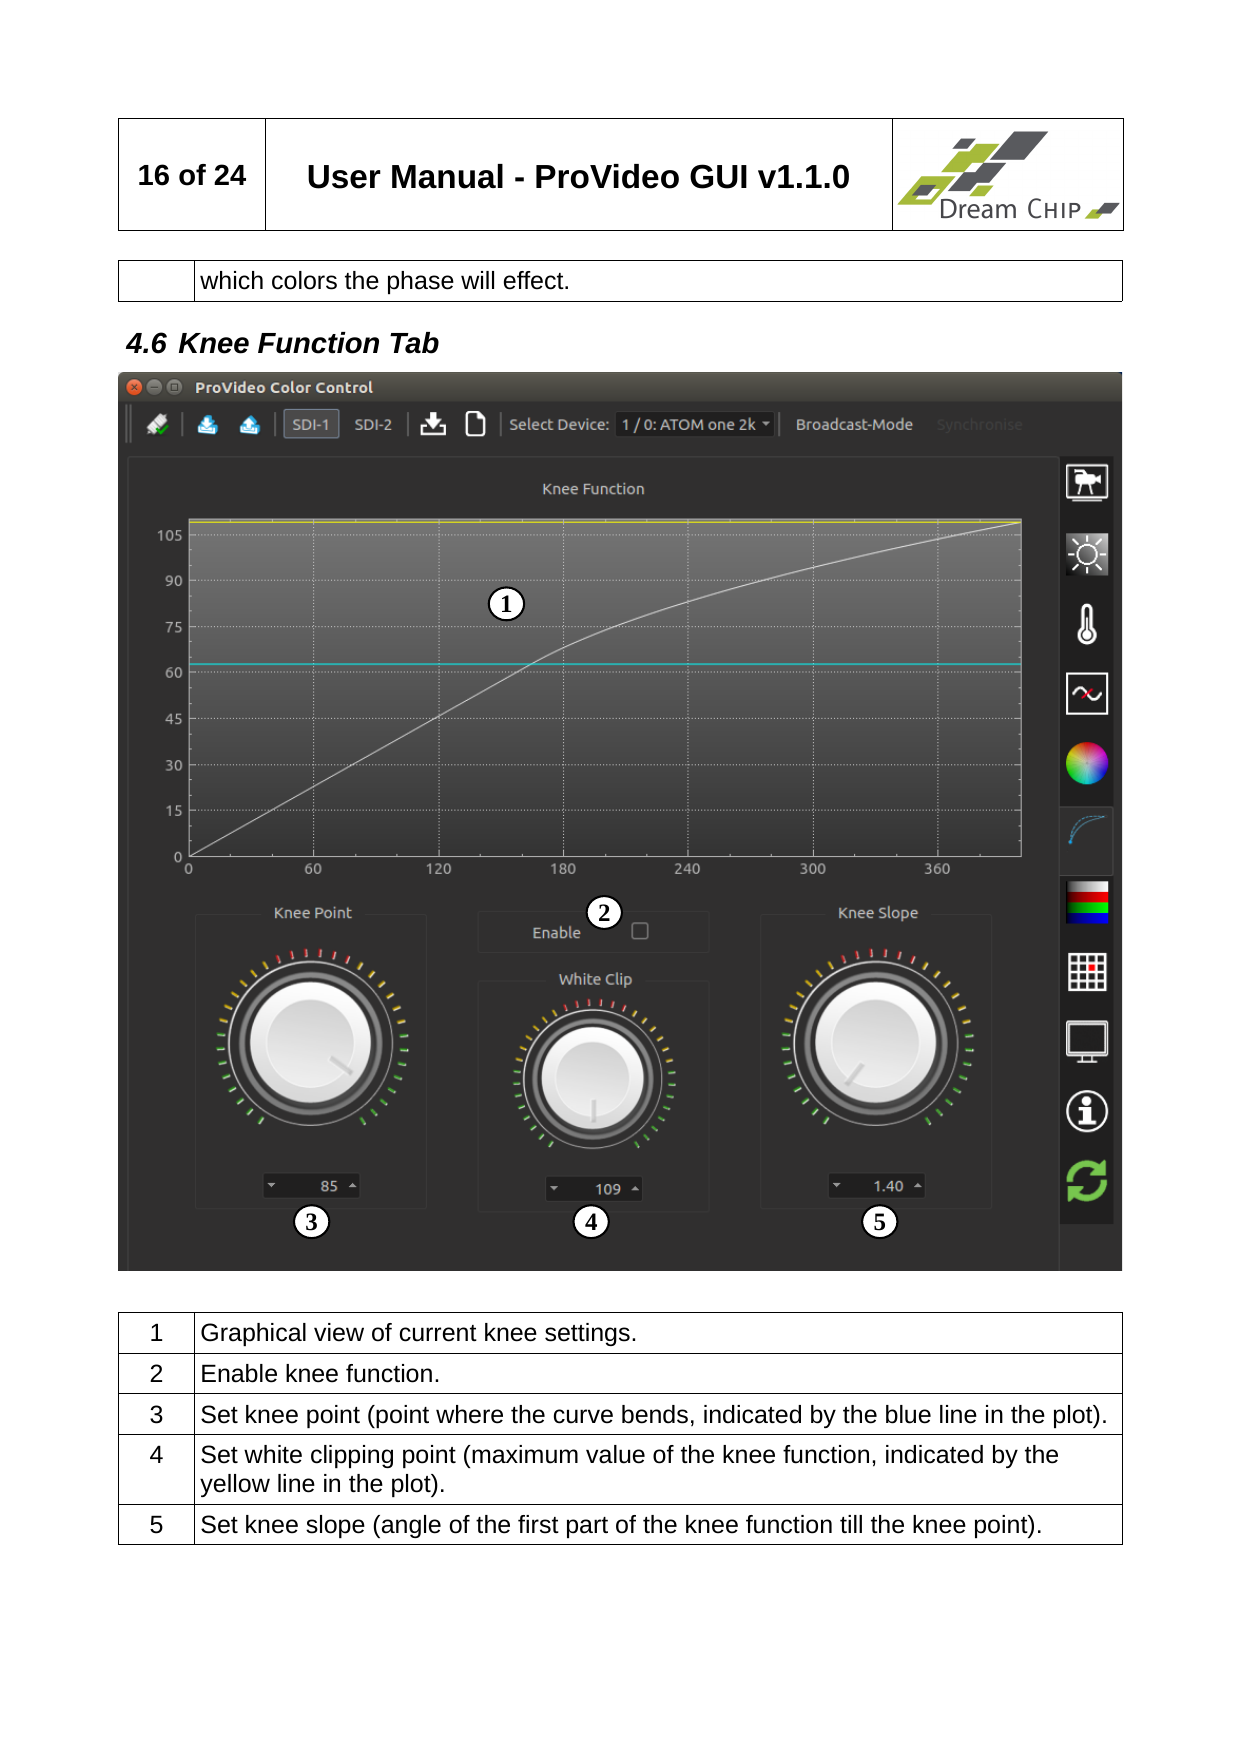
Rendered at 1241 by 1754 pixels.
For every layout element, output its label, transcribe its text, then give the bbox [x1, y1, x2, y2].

table_cell Enable knee function. [195, 1354, 1122, 1393]
table_cell 3 [119, 1394, 194, 1434]
picture [118, 372, 1123, 1271]
table_cell Set knee slope (angle of the first part of the knee function till the knee point). [195, 1505, 1122, 1544]
table_cell 5 [119, 1505, 194, 1544]
table_cell Set white clipping point (maximum value of the knee function, indicated by the yellow line in the plot). [195, 1435, 1122, 1503]
table_cell which colors the phase will effect. [195, 261, 1122, 301]
table_cell 4 [119, 1435, 194, 1503]
table_cell [119, 261, 194, 301]
table_header Graphical view of current knee settings. [195, 1313, 1122, 1353]
table_header 1 [119, 1313, 194, 1353]
picture [897, 130, 1120, 220]
table_cell Set knee point (point where the curve bends, indicated by the blue line in the plot). [195, 1394, 1122, 1434]
table_cell 2 [119, 1354, 194, 1393]
subtitle Knee Function Tab [118, 326, 1122, 360]
